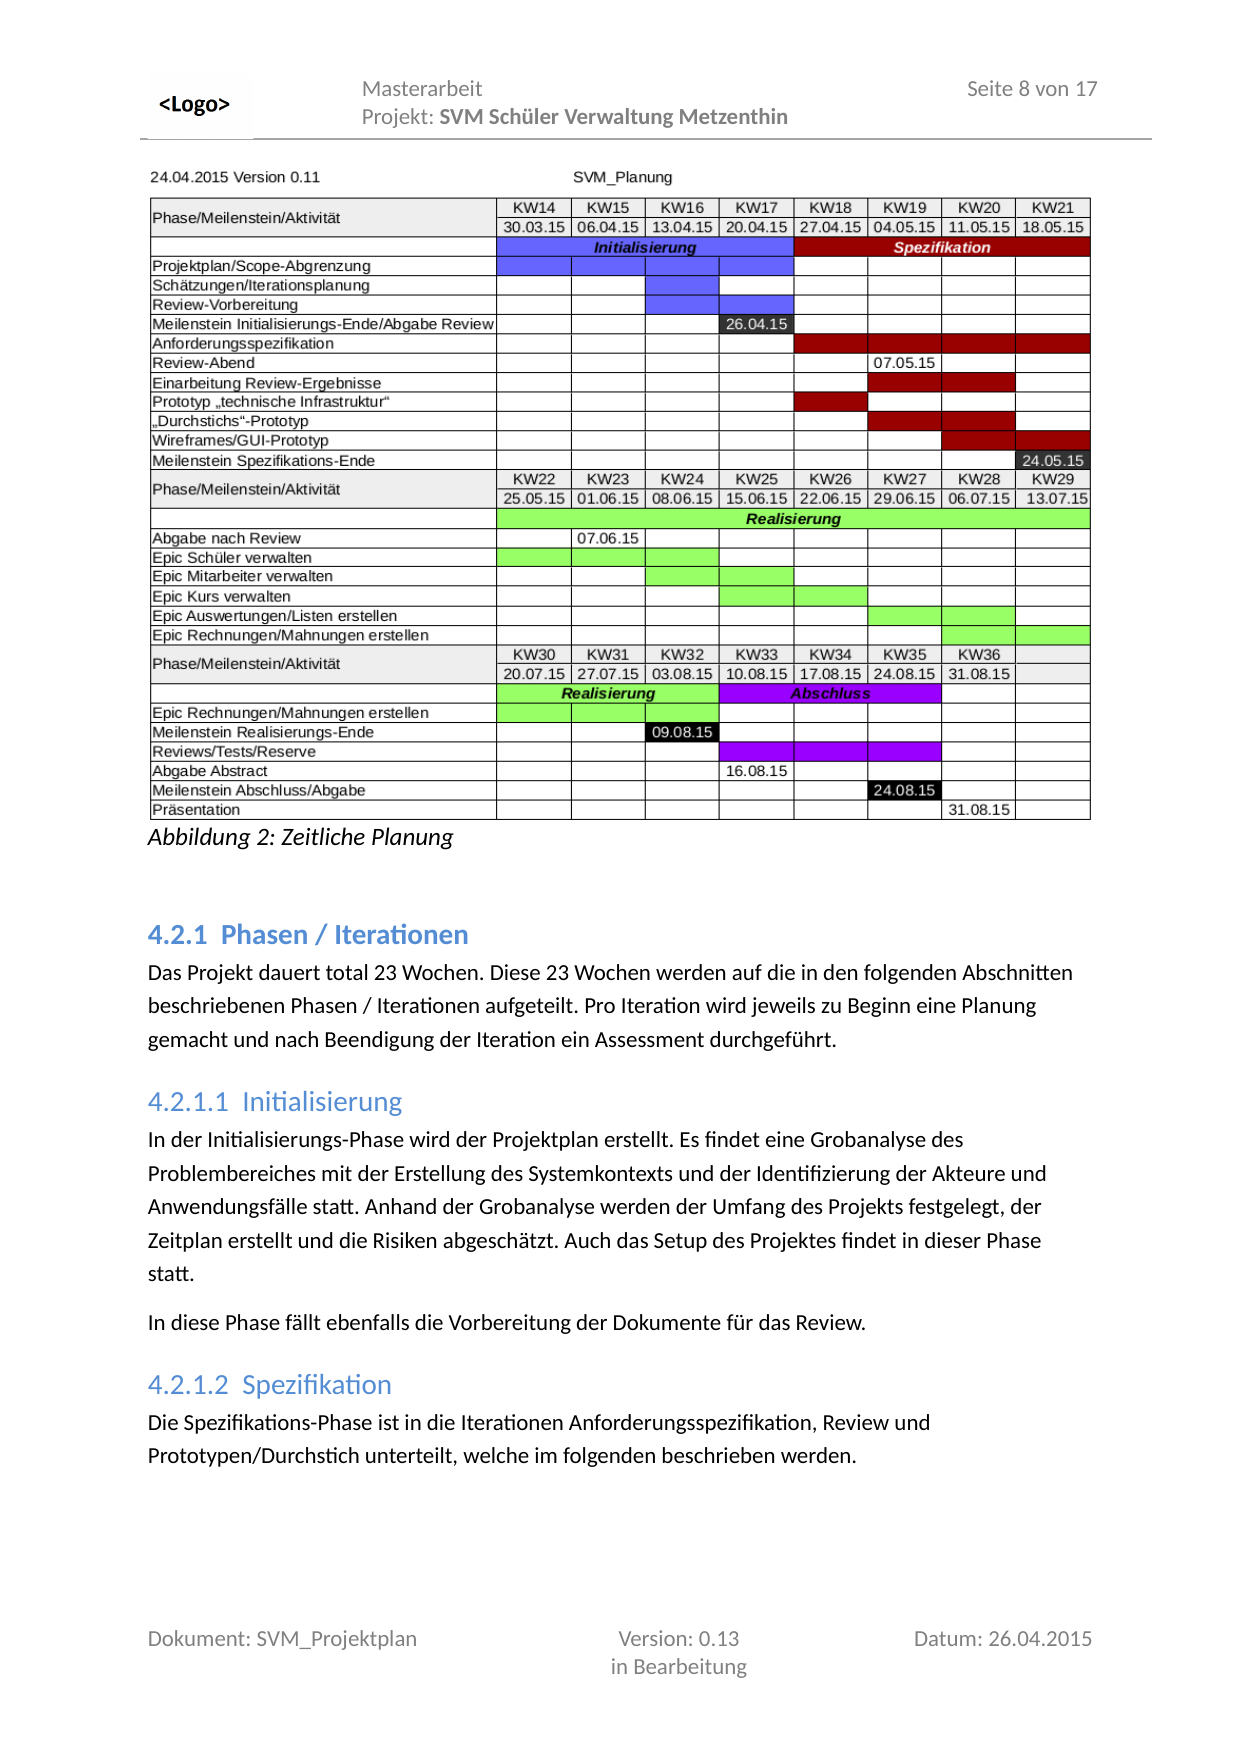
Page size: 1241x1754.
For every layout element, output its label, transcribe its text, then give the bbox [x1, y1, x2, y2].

subtitle Initialisierung [148, 1083, 1093, 1119]
picture [147, 73, 254, 139]
text In diese Phase fällt ebenfalls die Vorbereitung der Dokumente für das Review. [148, 1308, 1093, 1336]
picture [147, 167, 1093, 822]
text Die Spezifikations-Phase ist in die Iterationen Anforderungsspezifikation, Review und Prototypen/Durchstich unterteilt, welche im folgenden beschrieben werden. [148, 1408, 1093, 1470]
text In der Initialisierungs-Phase wird der Projektplan erstellt. Es findet eine Grobanalyse des Problembereiches mit der Erstellung des Systemkontexts und der Identifizierung der Akteure und Anwendungsfälle statt. Anhand der Grobanalyse werden der Umfang des Projekts festgelegt, der Zeitplan erstellt und die Risiken abgeschätzt. Auch das Setup des Projektes findet in dieser Phase statt. [148, 1125, 1093, 1288]
subtitle Phasen / Iterationen [148, 916, 1093, 952]
text Abbildung 2: Zeitliche Planung [148, 822, 1093, 852]
subtitle Spezifikation [148, 1366, 1093, 1402]
text Das Projekt dauert total 23 Wochen. Diese 23 Wochen werden auf die in den folgenden Abschnitten beschriebenen Phasen / Iterationen aufgeteilt. Pro Iteration wird jeweils zu Beginn eine Planung gemacht und nach Beendigung der Iteration ein Assessment durchgeführt. [148, 958, 1093, 1053]
